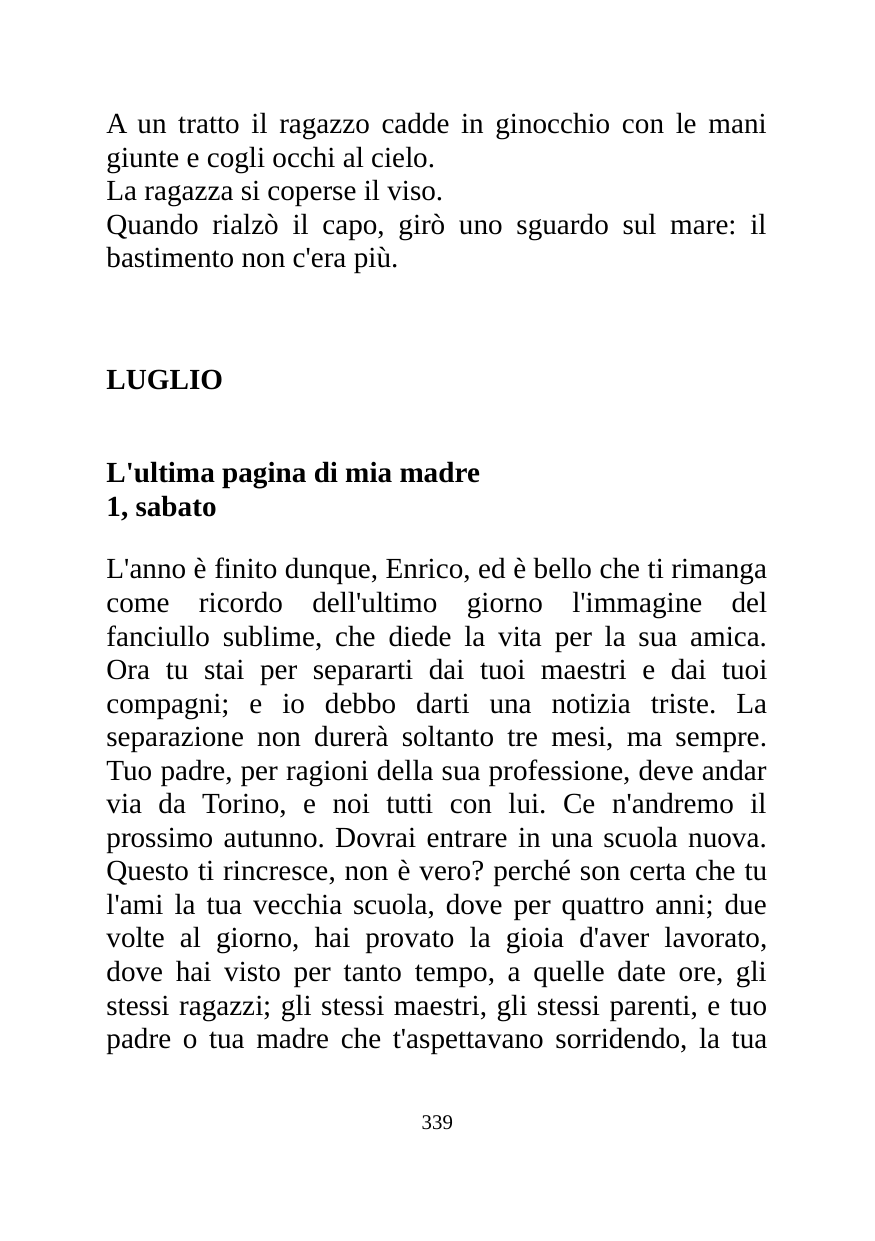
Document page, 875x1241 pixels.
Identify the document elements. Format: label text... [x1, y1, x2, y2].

text La ragazza si coperse il viso. [106, 173, 768, 207]
text L'anno è finito dunque, Enrico, ed è bello che ti rimanga come ricordo dell'ultimo giorno l'immagine del fanciullo sublime, che diede la vita per la sua amica. Ora tu stai per separarti dai tuoi maestri e dai tuoi compagni; e io debbo darti una notizia triste. La separazione non durerà soltanto tre mesi, ma sempre. Tuo padre, per ragioni della sua professione, deve andar via da Torino, e noi tutti con lui. Ce n'andremo il prossimo autunno. Dovrai entrare in una scuola nuova. Questo ti rincresce, non è vero? perché son certa che tu l'ami la tua vecchia scuola, dove per quattro anni; due volte al giorno, hai provato la gioia d'aver lavorato, dove hai visto per tanto tempo, a quelle date ore, gli stessi ragazzi; gli stessi maestri, gli stessi parenti, e tuo padre o tua madre che t'aspettavano sorridendo, la tua [106, 552, 768, 1055]
text A un tratto il ragazzo cadde in ginocchio con le mani giunte e cogli occhi al cielo. [106, 106, 768, 173]
text Quando rialzò il capo, girò uno sguardo sul mare: il bastimento non c'era più. [106, 207, 768, 274]
subtitle LUGLIO [106, 362, 768, 396]
subtitle L'ultima pagina di mia madre 1, sabato [106, 455, 768, 522]
